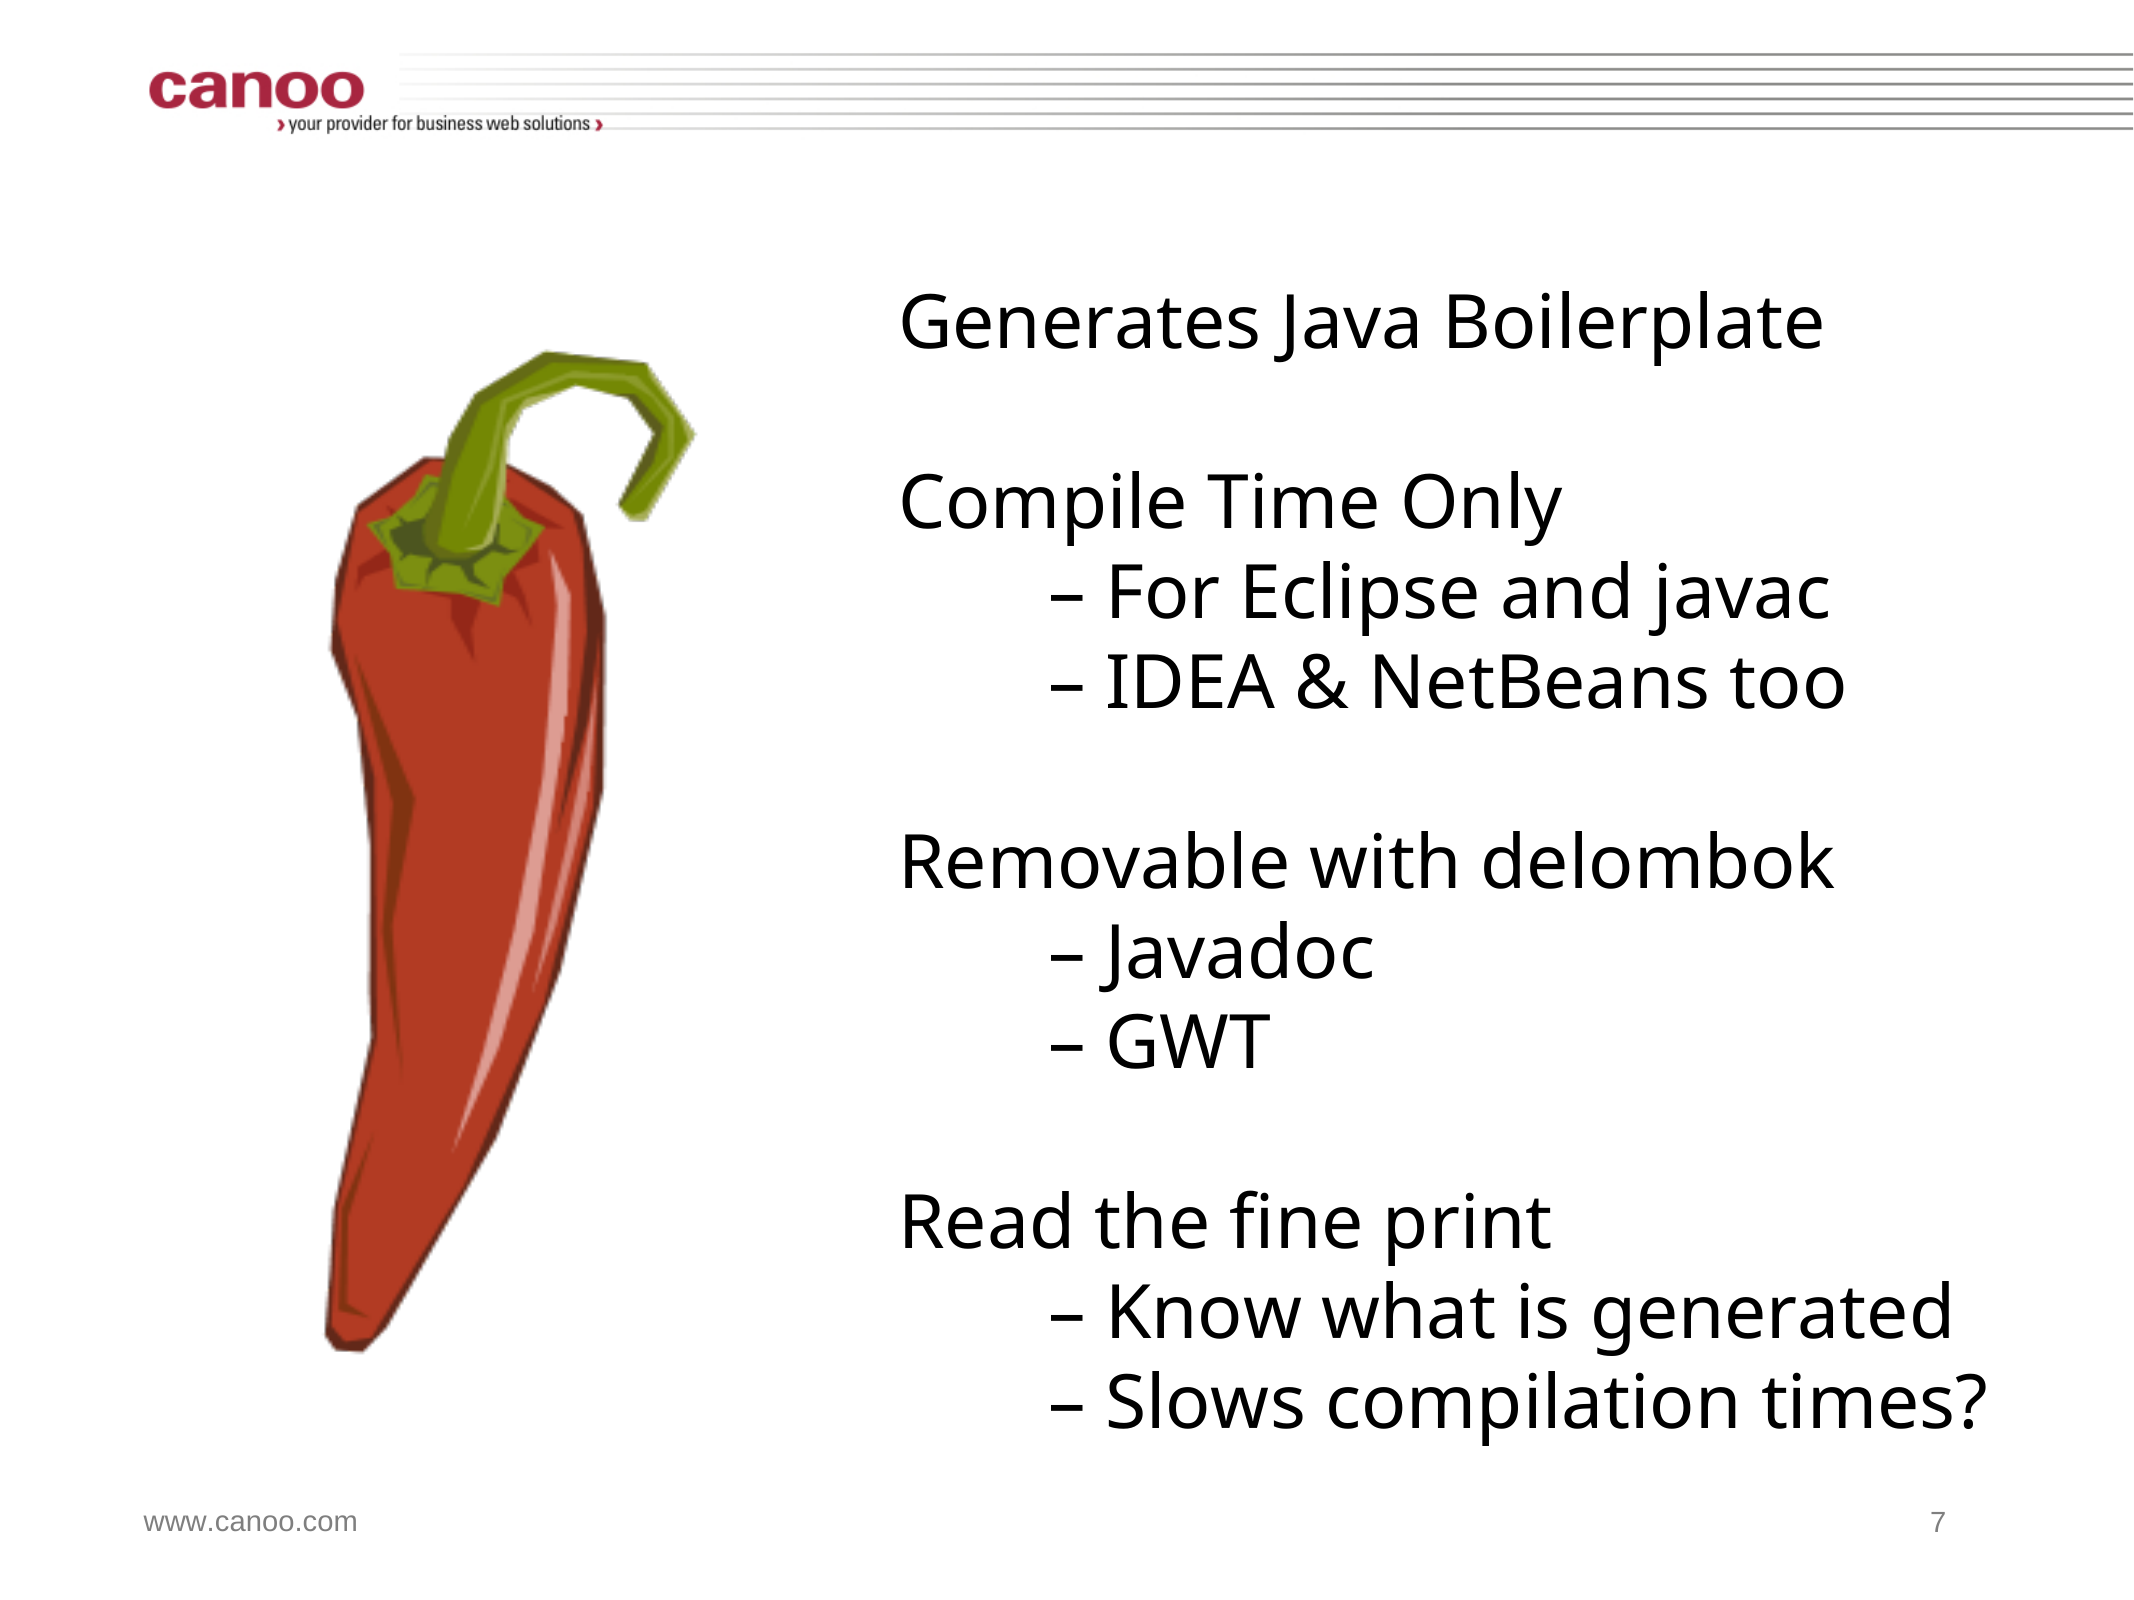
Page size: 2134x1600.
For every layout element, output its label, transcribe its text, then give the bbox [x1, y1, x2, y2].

text_box Generates Java Boilerplate Compile Time Only – For Eclipse and javac – IDEA & NetBeans too Removable with delombok – Javadoc – GWT Read the fine print – Know what is generated – Slows compilation times? [883, 266, 2134, 1452]
text_box [1912, 1495, 1965, 1546]
picture [0, 21, 2134, 188]
picture [278, 327, 743, 1379]
